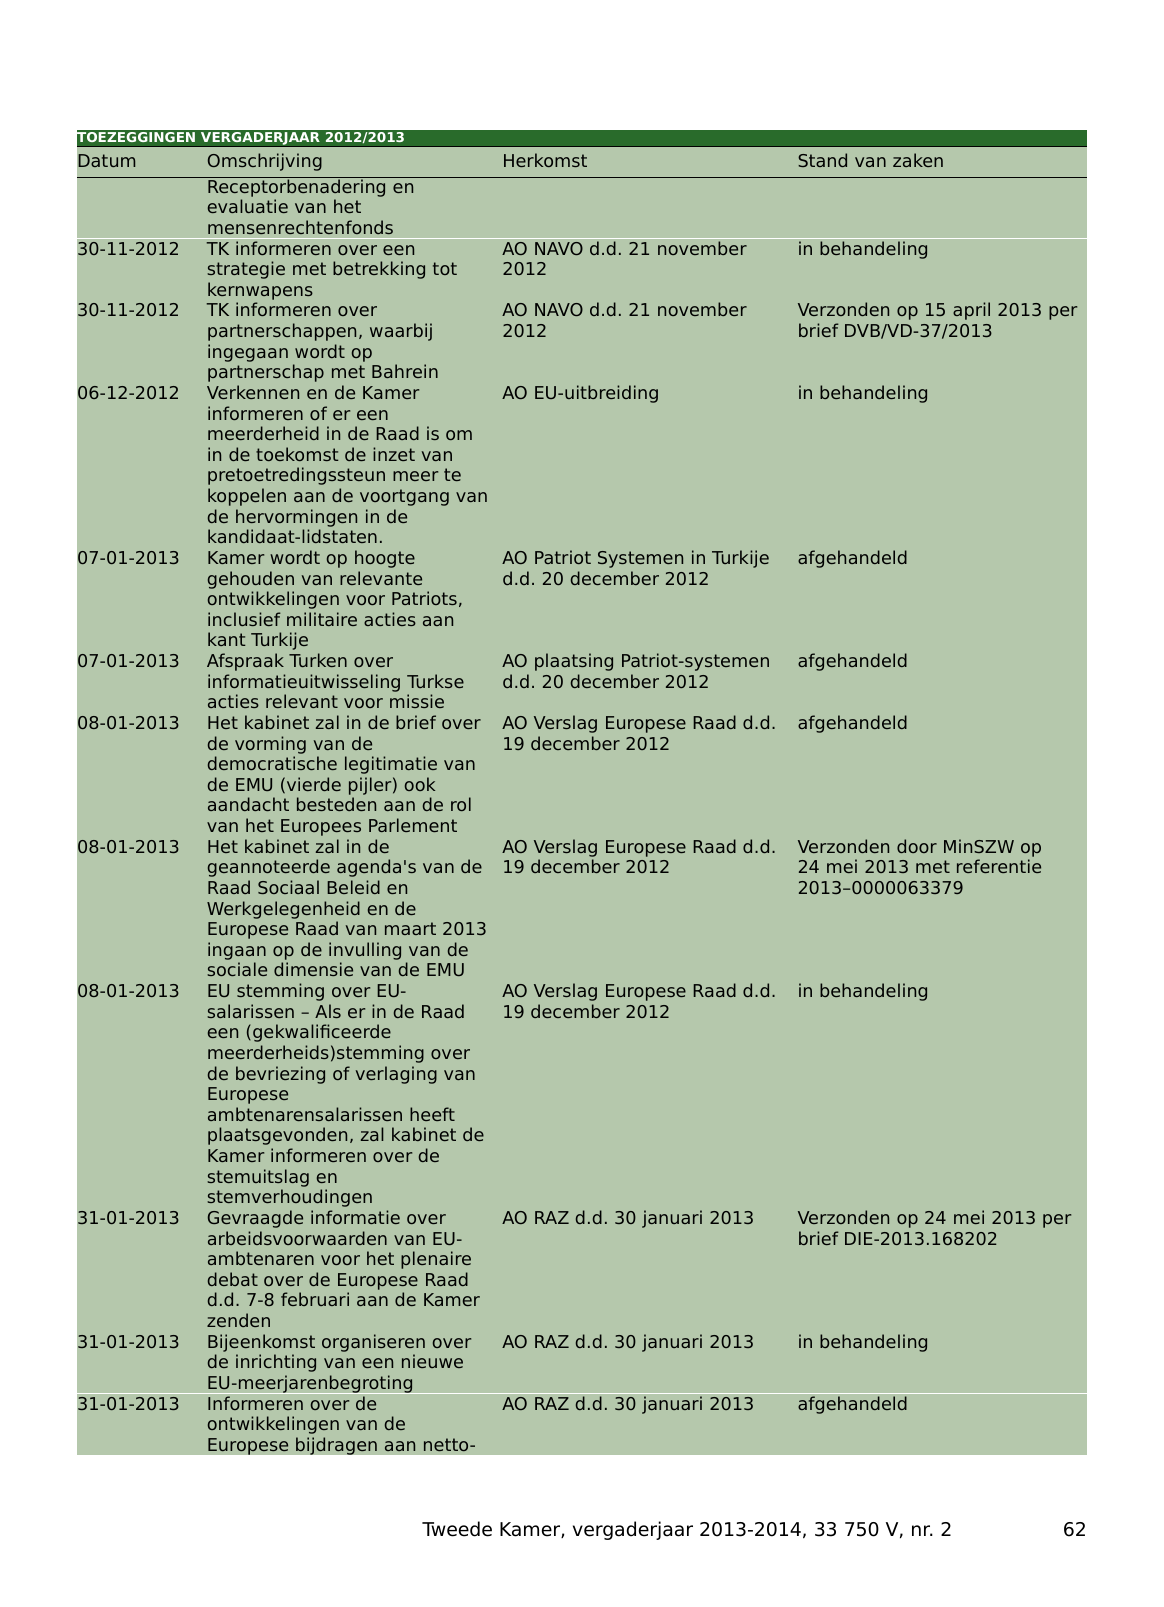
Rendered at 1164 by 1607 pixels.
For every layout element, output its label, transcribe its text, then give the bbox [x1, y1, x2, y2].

table_cell Afspraak Turken over informatieuitwisseling Turkse acties relevant voor missie [201, 651, 496, 713]
table_cell Kamer wordt op hoogte gehouden van relevante ontwikkelingen voor Patriots, inclusief militaire acties aan kant Turkije [201, 548, 496, 651]
table_cell afgehandeld [791, 1394, 1087, 1455]
table_cell 31-01-2013 [77, 1332, 201, 1393]
table_header TOEZEGGINGEN VERGADERJAAR 2012/2013 [77, 130, 1087, 146]
table_cell Verzonden door MinSZW op 24 mei 2013 met referentie 2013–0000063379 [791, 837, 1087, 981]
table_cell 31-01-2013 [77, 1208, 201, 1332]
table_cell AO Verslag Europese Raad d.d. 19 december 2012 [496, 981, 791, 1208]
table_cell 07-01-2013 [77, 548, 201, 651]
table_cell 08-01-2013 [77, 981, 201, 1208]
table_cell afgehandeld [791, 548, 1087, 651]
table_cell afgehandeld [791, 651, 1087, 713]
table_cell 07-01-2013 [77, 651, 201, 713]
table_cell AO Patriot Systemen in Turkije d.d. 20 december 2012 [496, 548, 791, 651]
table_cell [791, 178, 1087, 238]
table_cell TK informeren over een strategie met betrekking tot kernwapens [201, 239, 496, 300]
table_cell 08-01-2013 [77, 713, 201, 837]
table_cell [77, 178, 201, 238]
table_cell AO plaatsing Patriot-systemen d.d. 20 december 2012 [496, 651, 791, 713]
table_cell Verzonden op 24 mei 2013 per brief DIE-2013.168202 [791, 1208, 1087, 1332]
table_cell in behandeling [791, 1332, 1087, 1393]
table_cell Bijeenkomst organiseren over de inrichting van een nieuwe EU-meerjarenbegroting [201, 1332, 496, 1393]
table_cell AO Verslag Europese Raad d.d. 19 december 2012 [496, 713, 791, 837]
table_cell AO RAZ d.d. 30 januari 2013 [496, 1332, 791, 1393]
table_cell Informeren over de ontwikkelingen van de Europese bijdragen aan netto- [201, 1394, 496, 1455]
table_cell Omschrijving [201, 147, 496, 177]
table_cell afgehandeld [791, 713, 1087, 837]
table_cell Het kabinet zal in de geannoteerde agenda's van de Raad Sociaal Beleid en Werkgelegenheid en de Europese Raad van maart 2013 ingaan op de invulling van de sociale dimensie van de EMU [201, 837, 496, 981]
table_cell 06-12-2012 [77, 383, 201, 548]
table_cell AO RAZ d.d. 30 januari 2013 [496, 1394, 791, 1455]
table_cell AO RAZ d.d. 30 januari 2013 [496, 1208, 791, 1332]
table_cell 08-01-2013 [77, 837, 201, 981]
table_cell AO NAVO d.d. 21 november 2012 [496, 300, 791, 383]
table_cell Herkomst [496, 147, 791, 177]
table_cell Datum [77, 147, 201, 177]
table_cell AO Verslag Europese Raad d.d. 19 december 2012 [496, 837, 791, 981]
table_cell EU stemming over EU-salarissen – Als er in de Raad een (gekwalificeerde meerderheids)stemming over de bevriezing of verlaging van Europese ambtenarensalarissen heeft plaatsgevonden, zal kabinet de Kamer informeren over de stemuitslag en stemverhoudingen [201, 981, 496, 1208]
table_cell Het kabinet zal in de brief over de vorming van de democratische legitimatie van de EMU (vierde pijler) ook aandacht besteden aan de rol van het Europees Parlement [201, 713, 496, 837]
table_cell Gevraagde informatie over arbeidsvoorwaarden van EU-ambtenaren voor het plenaire debat over de Europese Raad d.d. 7-8 februari aan de Kamer zenden [201, 1208, 496, 1332]
table_cell Stand van zaken [791, 147, 1087, 177]
table_cell 30-11-2012 [77, 300, 201, 383]
table_cell TK informeren over partnerschappen, waarbij ingegaan wordt op partnerschap met Bahrein [201, 300, 496, 383]
table_cell in behandeling [791, 981, 1087, 1208]
table_cell Verzonden op 15 april 2013 per brief DVB/VD-37/2013 [791, 300, 1087, 383]
table_cell in behandeling [791, 239, 1087, 300]
table_cell 31-01-2013 [77, 1394, 201, 1455]
table_cell in behandeling [791, 383, 1087, 548]
table_cell [496, 178, 791, 238]
table_cell AO NAVO d.d. 21 november 2012 [496, 239, 791, 300]
table_cell 30-11-2012 [77, 239, 201, 300]
table_cell Receptorbenadering en evaluatie van het mensenrechtenfonds [201, 178, 496, 238]
table_cell Verkennen en de Kamer informeren of er een meerderheid in de Raad is om in de toekomst de inzet van pretoetredingssteun meer te koppelen aan de voortgang van de hervormingen in de kandidaat-lidstaten. [201, 383, 496, 548]
table_cell AO EU-uitbreiding [496, 383, 791, 548]
